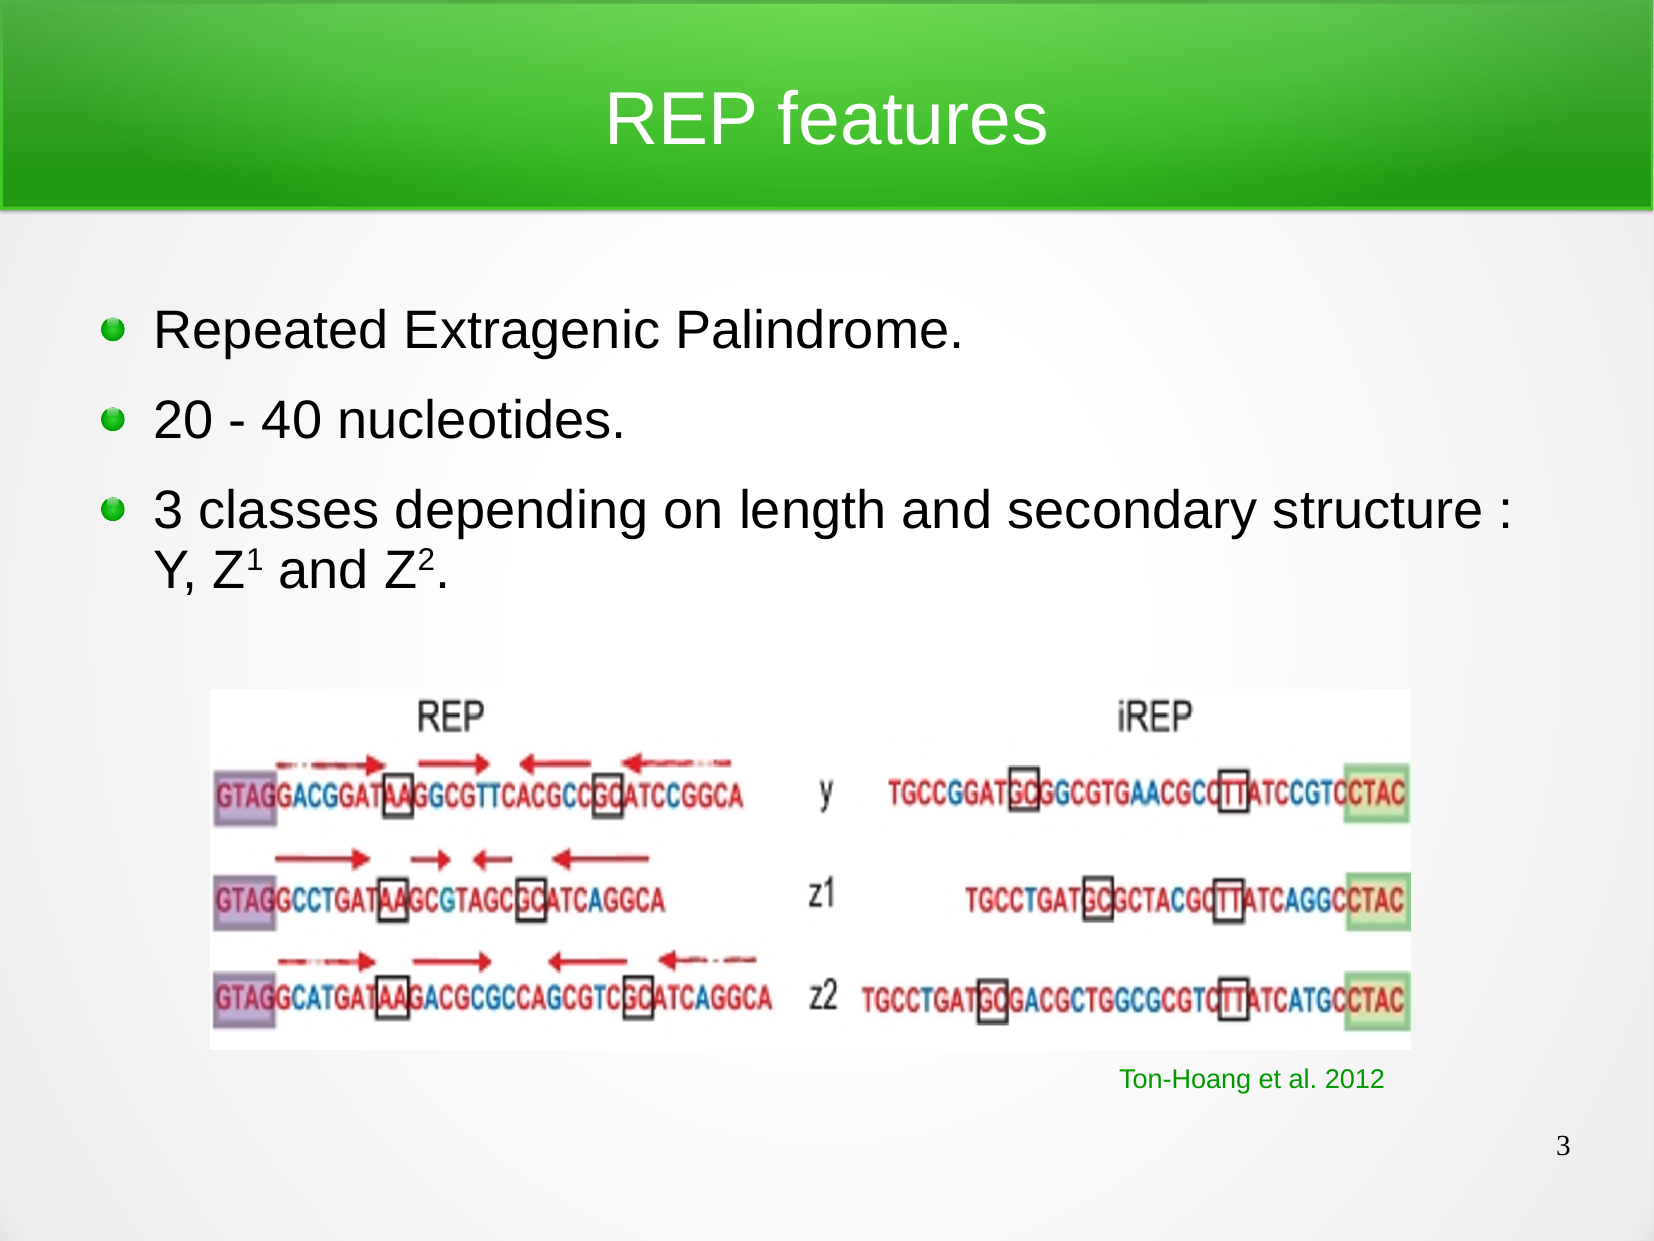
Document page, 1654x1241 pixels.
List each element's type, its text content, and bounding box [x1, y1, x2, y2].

title REP features [82, 47, 1571, 189]
list Repeated Extragenic Palindrome. 20 - 40 nucleotides. 3 classes depending on length and secondary structure : Y, Z1 and Z2. [82, 299, 1571, 1019]
text_box Ton-Hoang et al. 2012 [1104, 1056, 1405, 1102]
picture [210, 689, 1411, 1051]
